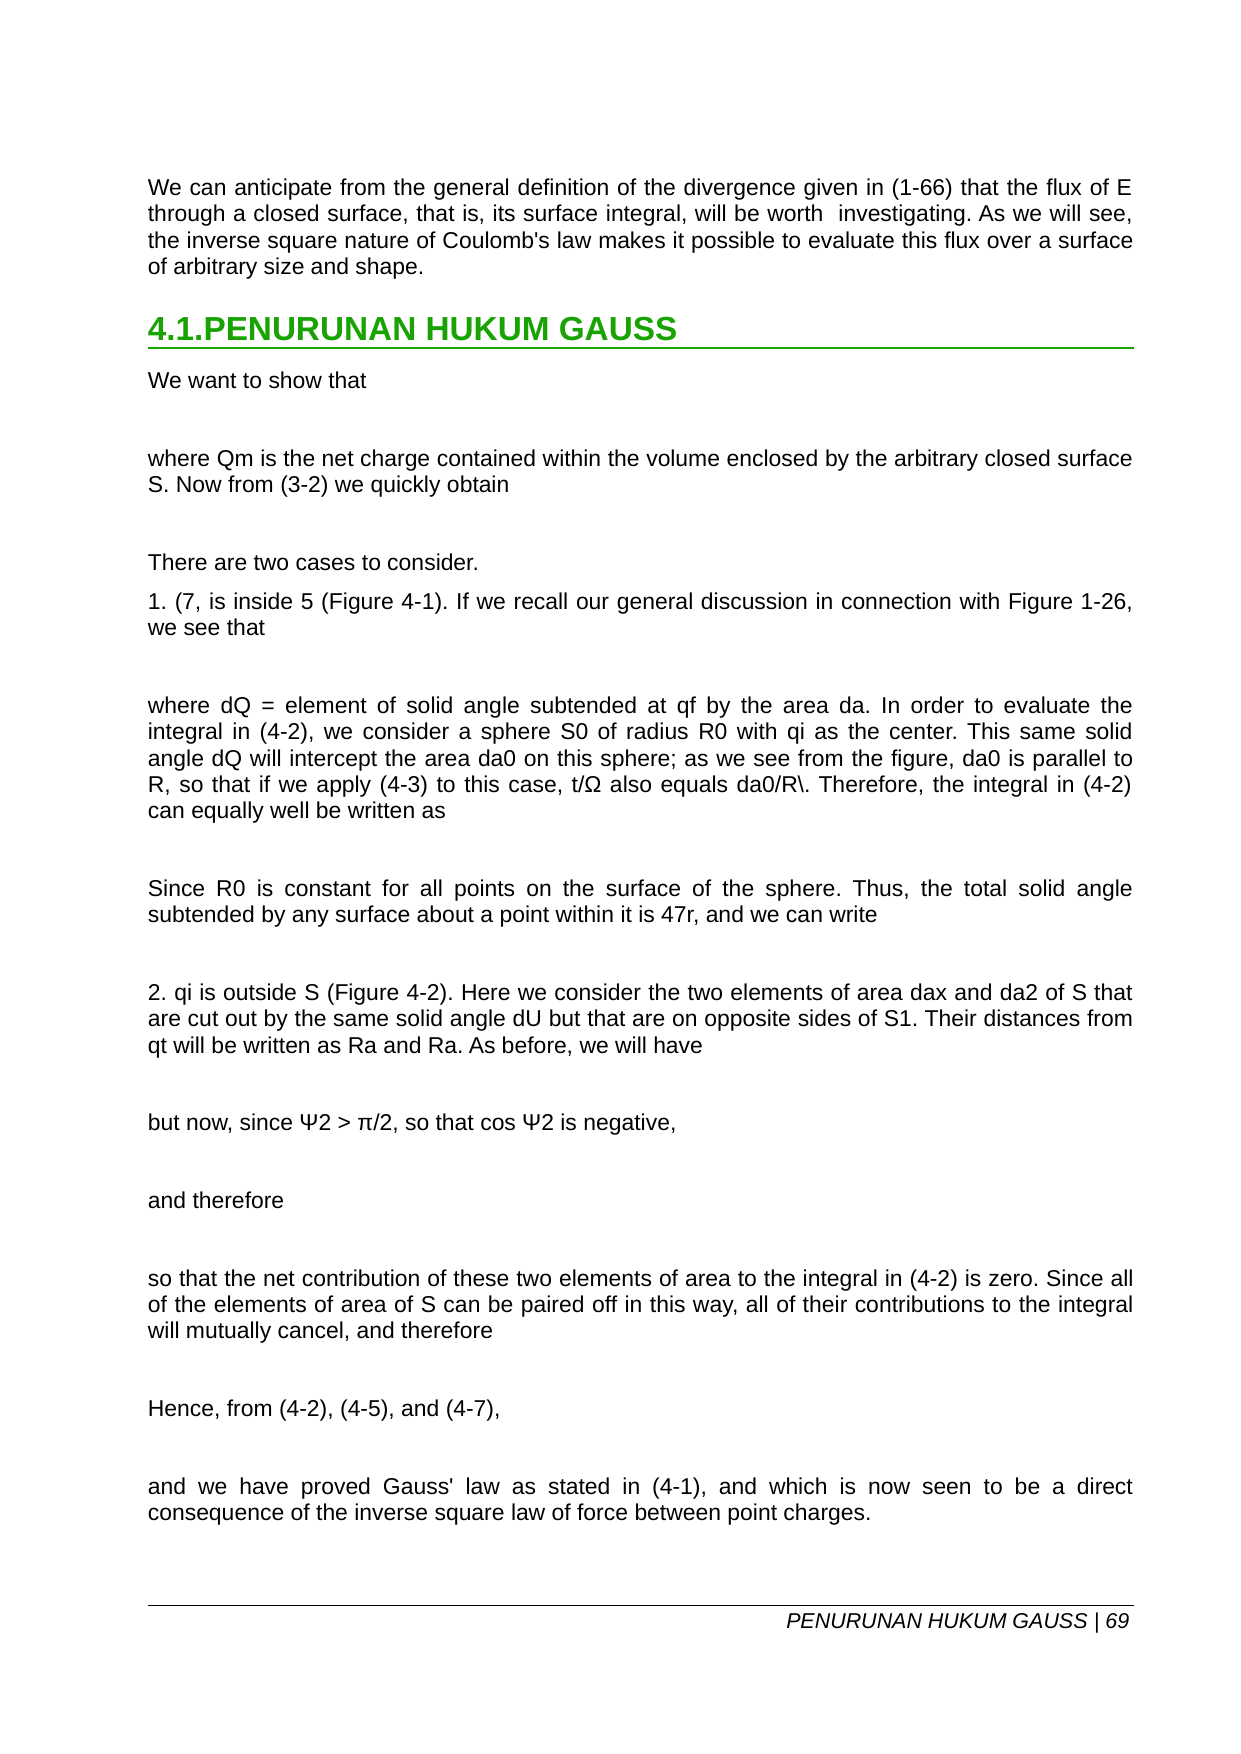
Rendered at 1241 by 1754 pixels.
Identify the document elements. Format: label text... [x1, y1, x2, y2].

text and we have proved Gauss' law as stated in (4-1), and which is now seen to be a direct consequence of the inverse square law of force between point charges. [148, 1473, 1134, 1526]
text 1. (7, is inside 5 (Figure 4-1). If we recall our general discussion in connection with Figure 1-26, we see that [148, 588, 1134, 640]
text but now, since Ψ2 > π/2, so that cos Ψ2 is negative, [148, 1109, 1134, 1136]
text so that the net contribution of these two elements of area to the integral in (4-2) is zero. Since all of the elements of area of S can be paired off in this way, all of their contributions to the integral will mutually cancel, and therefore [148, 1265, 1134, 1344]
text Since R0 is constant for all points on the surface of the sphere. Thus, the total solid angle subtended by any surface about a point within it is 47r, and we can write [148, 875, 1134, 928]
subtitle PENURUNAN HUKUM GAUSS [148, 309, 1134, 347]
text and therefore [148, 1187, 1134, 1213]
text where Qm is the net charge contained within the volume enclosed by the arbitrary closed surface S. Now from (3-2) we quickly obtain [148, 445, 1134, 497]
text Hence, from (4-2), (4-5), and (4-7), [148, 1395, 1134, 1422]
text There are two cases to consider. [148, 549, 1134, 575]
text We want to show that [148, 367, 1134, 393]
text We can anticipate from the general definition of the divergence given in (1-66) that the flux of Ε through a closed surface, that is, its surface integral, will be worth investigating. As we will see, the inverse square nature of Coulomb's law makes it possible to evaluate this flux over a surface of arbitrary size and shape. [148, 174, 1134, 279]
text where dQ = element of solid angle subtended at qf by the area da. In order to evaluate the integral in (4-2), we consider a sphere S0 of radius R0 with qi as the center. This same solid angle dQ will intercept the area da0 on this sphere; as we see from the figure, da0 is parallel to R, so that if we apply (4-3) to this case, t/Ω also equals da0/R\. Therefore, the integral in (4-2) can equally well be written as [148, 692, 1134, 823]
text 2. qi is outside S (Figure 4-2). Here we consider the two elements of area dax and da2 of S that are cut out by the same solid angle dU but that are on opposite sides of S1. Their distances from qt will be written as Ra and Ra. As before, we will have [148, 979, 1134, 1058]
